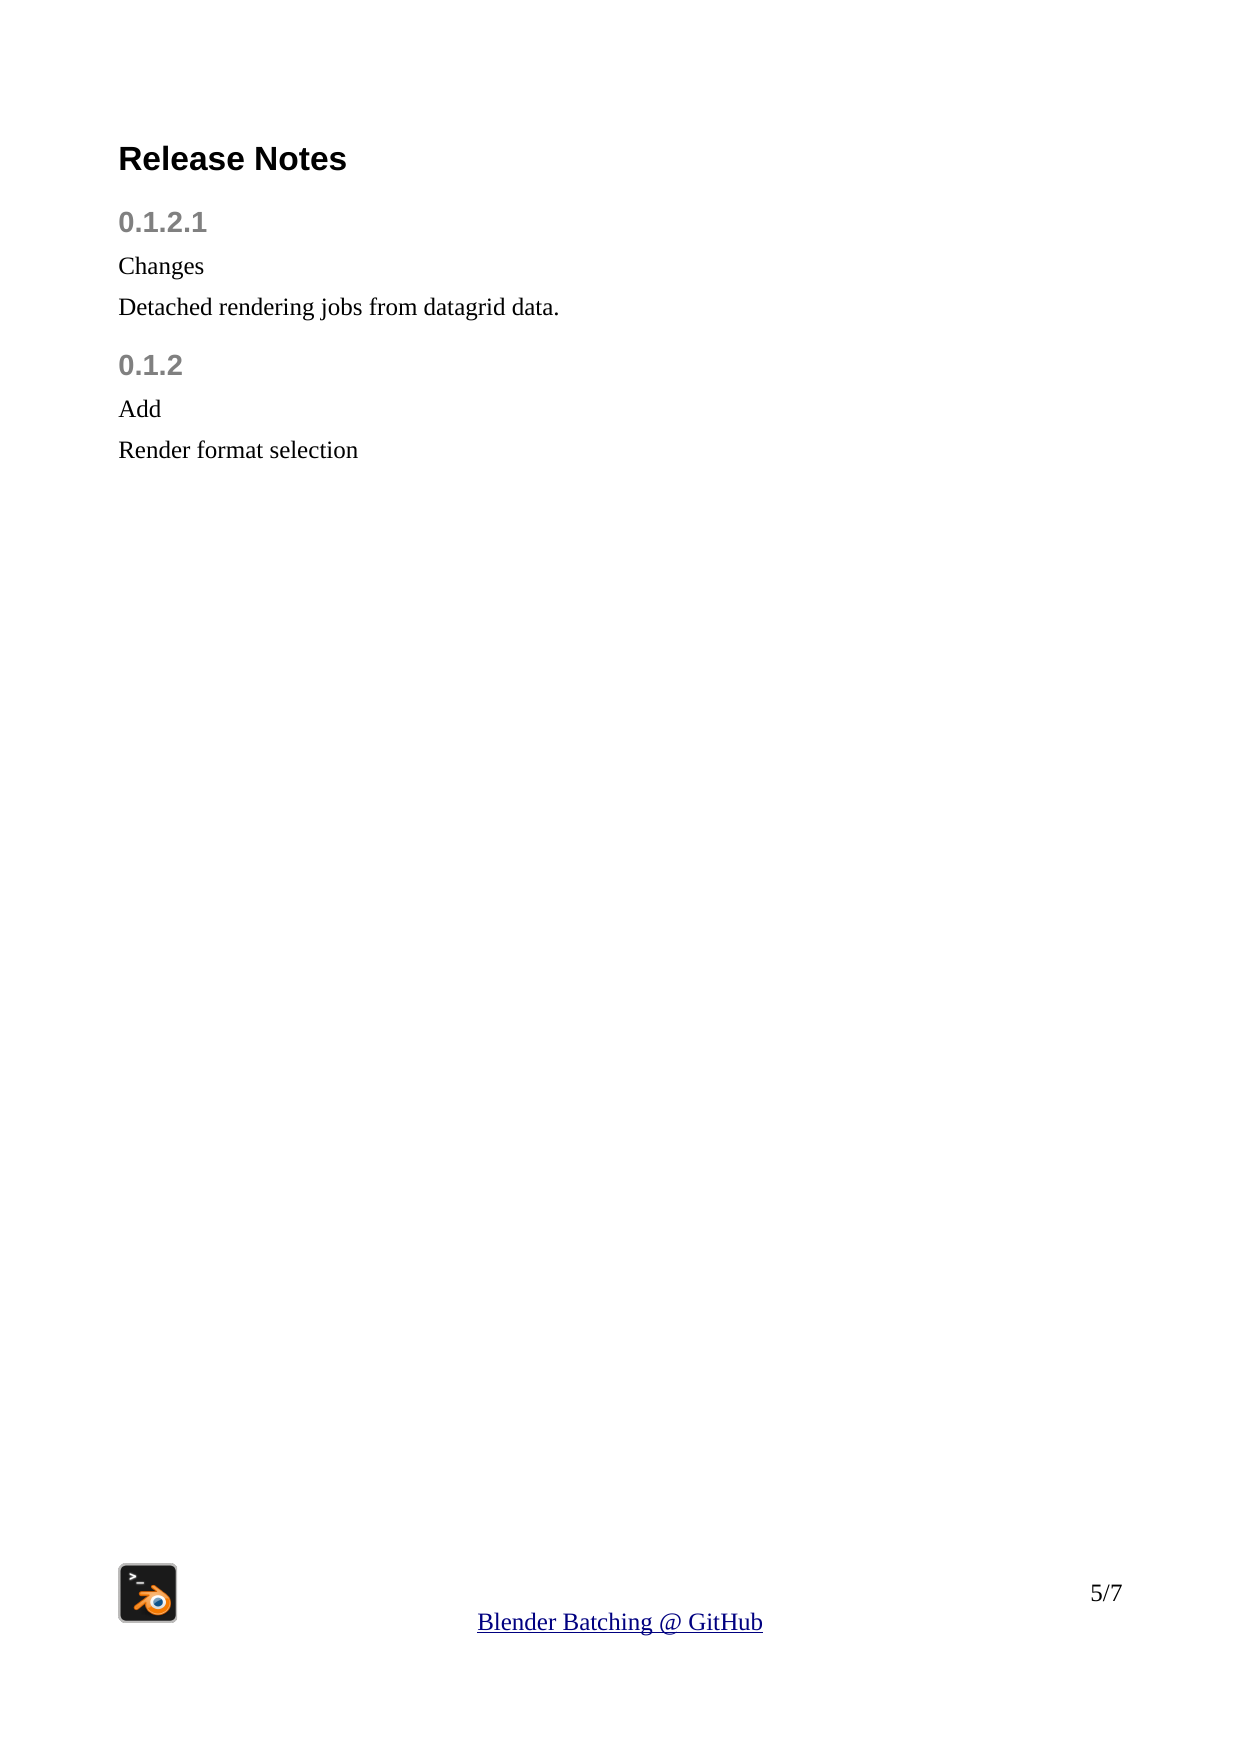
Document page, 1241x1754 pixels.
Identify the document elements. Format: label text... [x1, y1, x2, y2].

text Add [118, 394, 1122, 423]
text Detached rendering jobs from datagrid data. [118, 292, 1122, 321]
subtitle 0.1.2 [118, 348, 1122, 381]
picture [118, 1563, 178, 1623]
text Render format selection [118, 435, 1122, 464]
text Changes [118, 251, 1122, 279]
subtitle Release Notes [118, 139, 1122, 178]
subtitle 0.1.2.1 [118, 205, 1122, 238]
